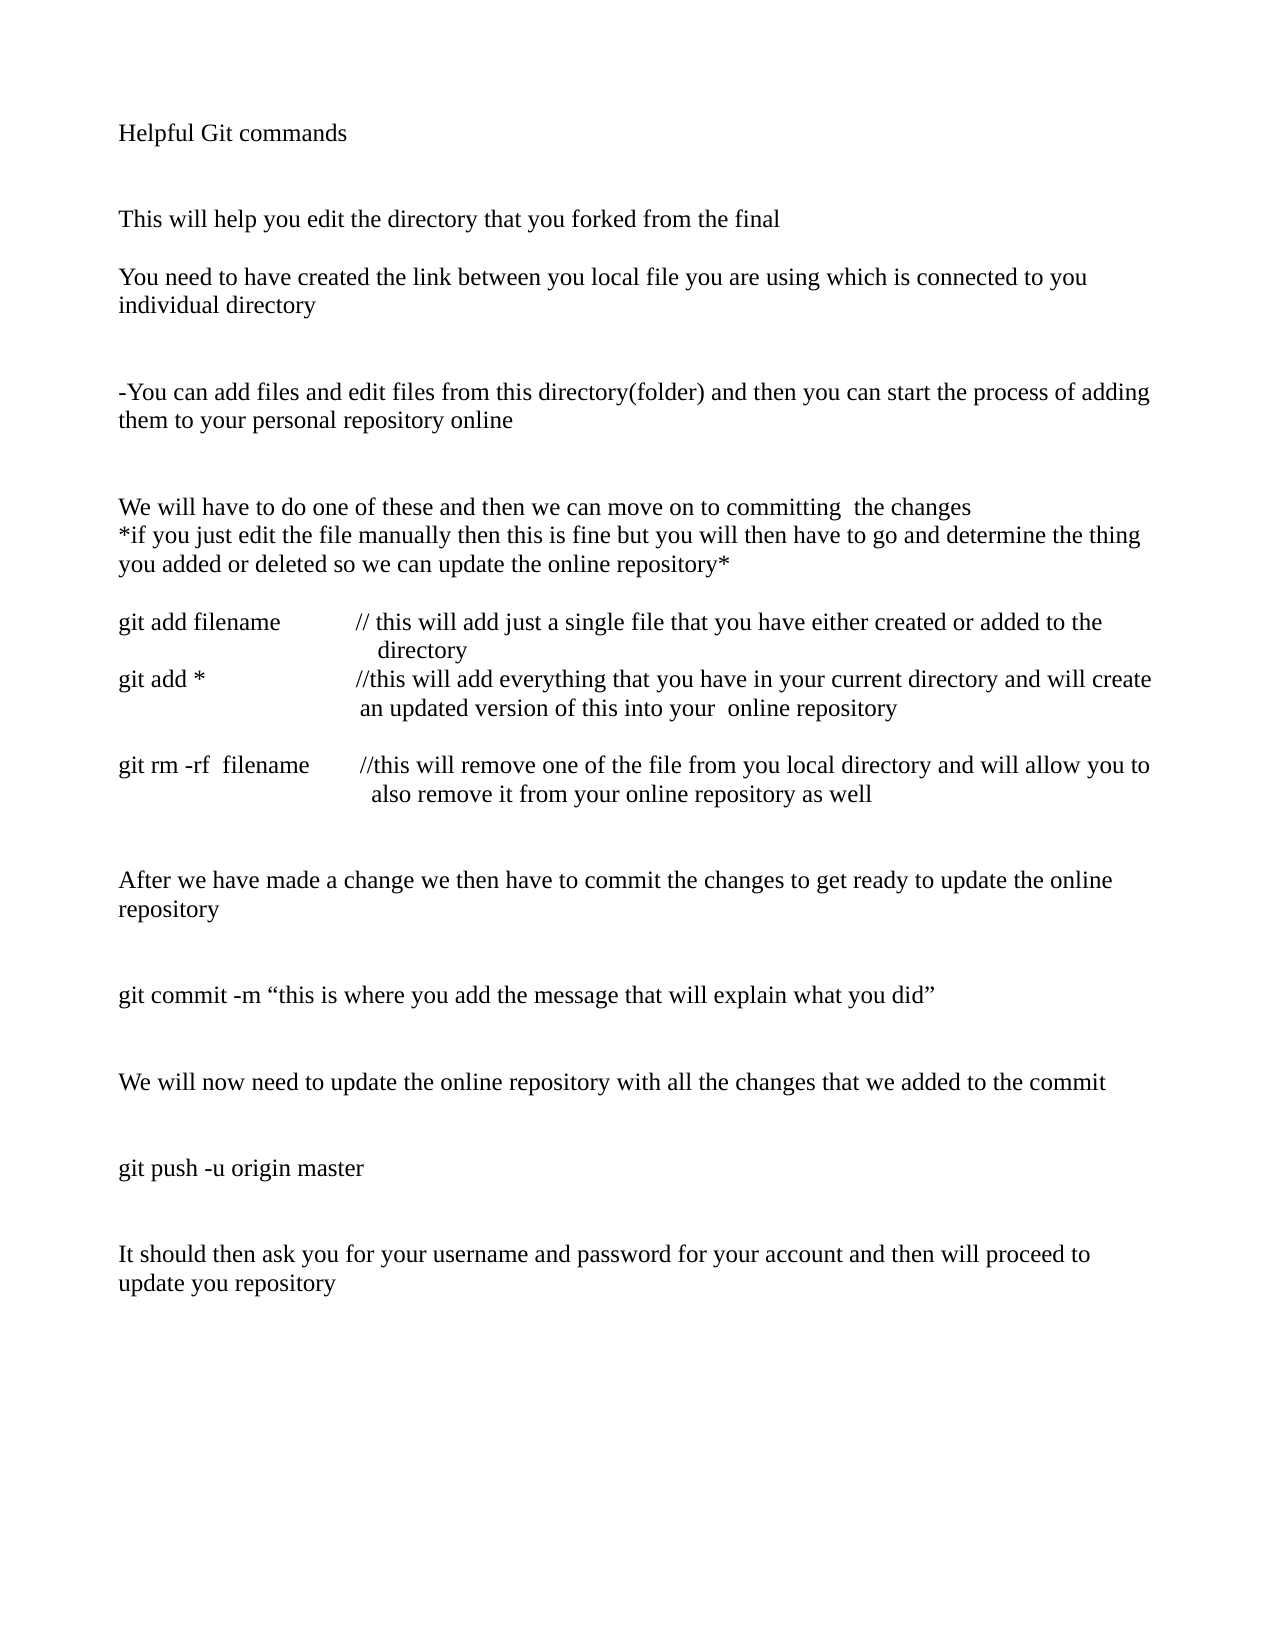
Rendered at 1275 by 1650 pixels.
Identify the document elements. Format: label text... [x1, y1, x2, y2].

text -You can add files and edit files from this directory(folder) and then you can start the process of adding them to your personal repository online [118, 377, 1157, 434]
text git push -u origin master [118, 1153, 1157, 1182]
text git rm -rf filename //this will remove one of the file from you local directory and will allow you to also remove it from your online repository as well [118, 751, 1157, 808]
text It should then ask you for your username and password for your account and then will proceed to update you repository [118, 1239, 1157, 1297]
text We will have to do one of these and then we can move on to committing the changes [118, 492, 1157, 521]
text git add filename // this will add just a single file that you have either created or added to the directory [118, 607, 1157, 664]
text We will now need to update the online repository with all the changes that we added to the commit [118, 1067, 1157, 1096]
text git add * //this will add everything that you have in your current directory and will create an updated version of this into your online repository [118, 664, 1157, 722]
text *if you just edit the file manually then this is fine but you will then have to go and determine the thing you added or deleted so we can update the online repository* [118, 521, 1157, 578]
text git commit -m “this is where you add the message that will explain what you did” [118, 981, 1157, 1009]
text Helpful Git commands [118, 118, 1157, 147]
text You need to have created the link between you local file you are using which is connected to you individual directory [118, 262, 1157, 319]
text After we have made a change we then have to commit the changes to get ready to update the online repository [118, 866, 1157, 923]
text This will help you edit the directory that you forked from the final [118, 204, 1157, 233]
